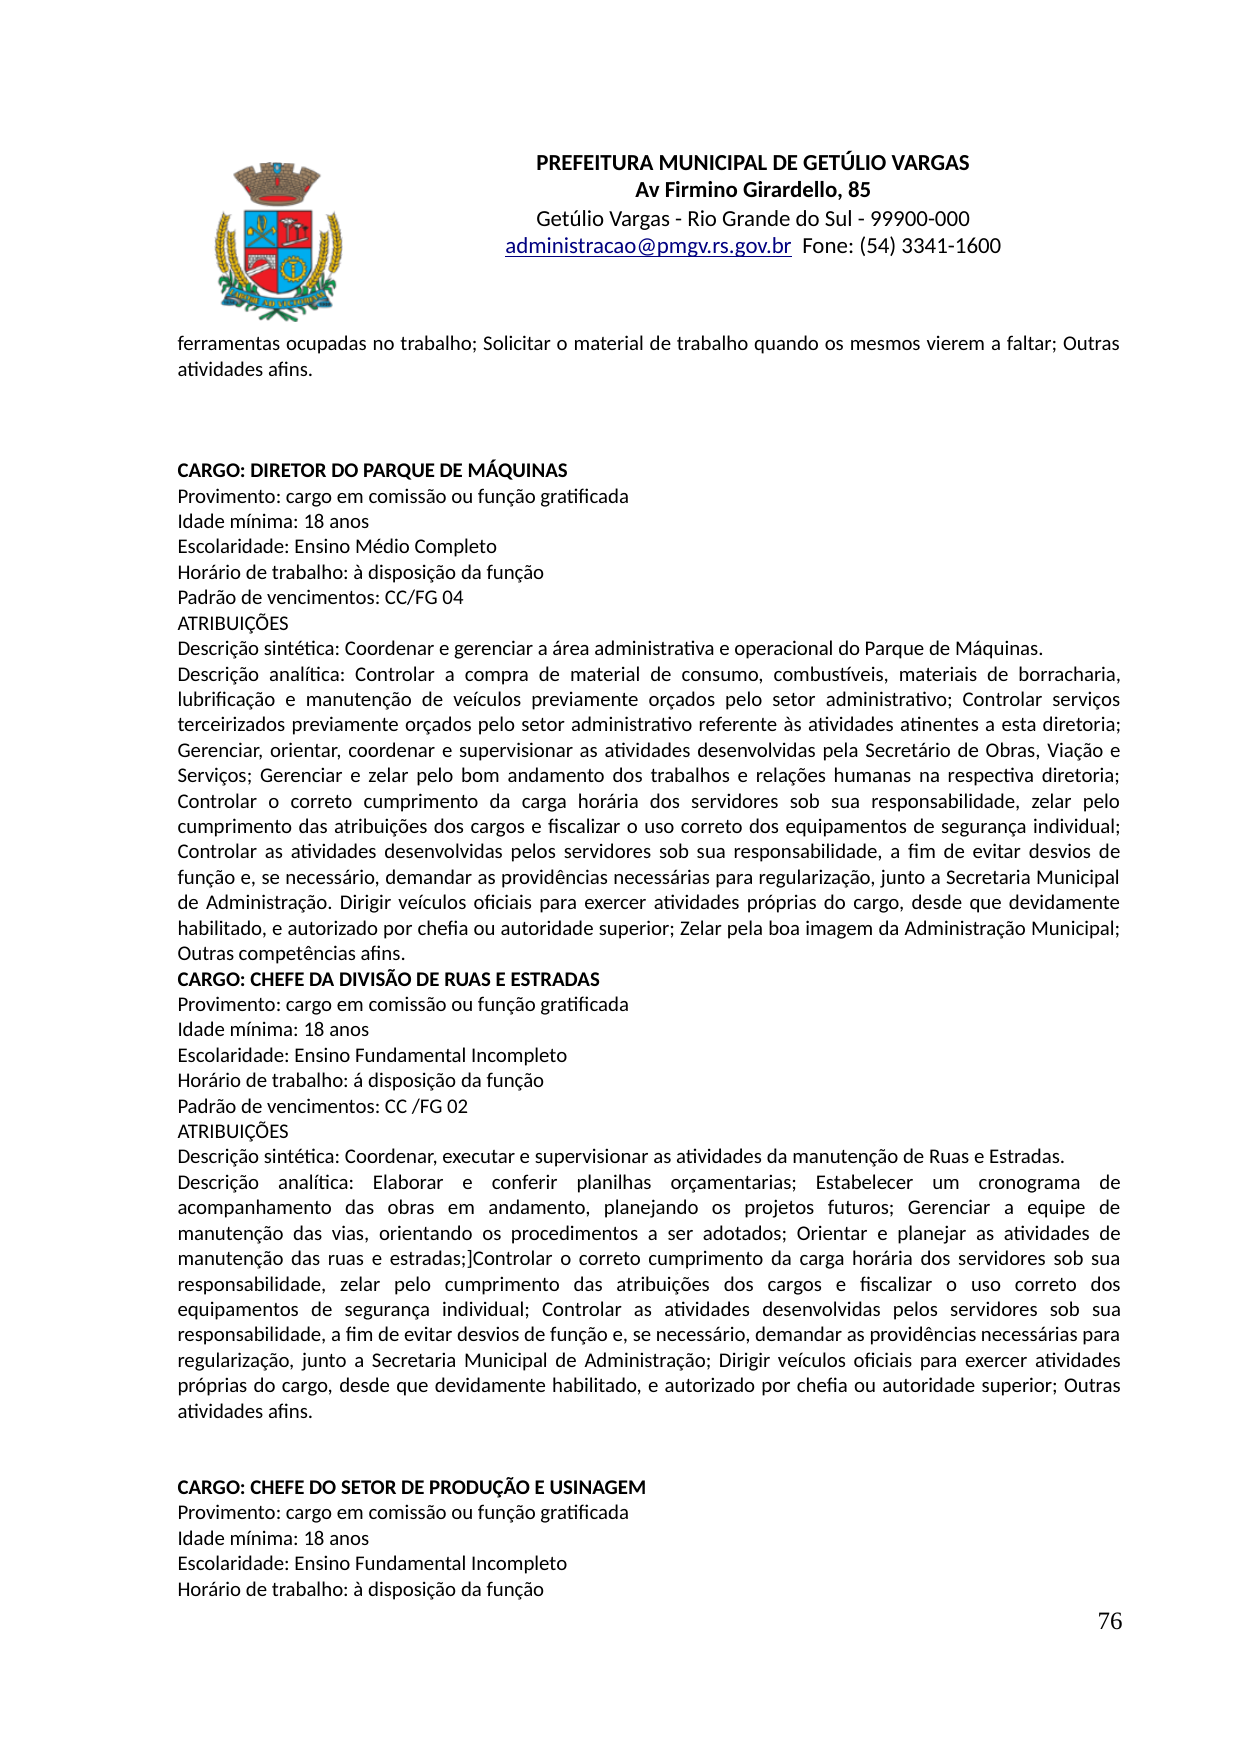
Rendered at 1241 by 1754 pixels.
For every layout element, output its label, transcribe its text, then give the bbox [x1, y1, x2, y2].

text Idade mínima: 18 anos [177, 1017, 1122, 1042]
text Provimento: cargo em comissão ou função gratificada [177, 1499, 1122, 1525]
text Padrão de vencimentos: CC/FG 04 [177, 584, 1122, 610]
text CARGO: CHEFE DO SETOR DE PRODUÇÃO E USINAGEM [177, 1474, 1122, 1499]
text ATRIBUIÇÕES [177, 610, 1122, 635]
text Escolaridade: Ensino Fundamental Incompleto [177, 1042, 1122, 1067]
text Provimento: cargo em comissão ou função gratificada [177, 483, 1122, 508]
text CARGO: DIRETOR DO PARQUE DE MÁQUINAS [177, 457, 1122, 483]
text Padrão de vencimentos: CC /FG 02 [177, 1093, 1122, 1118]
text Escolaridade: Ensino Médio Completo [177, 534, 1122, 559]
text Descrição analítica: Elaborar e conferir planilhas orçamentarias; Estabelecer um cronograma de acompanhamento das obras em andamento, planejando os projetos futuros; Gerenciar a equipe de manutenção das vias, orientando os procedimentos a ser adotados; Orientar e planejar as atividades de manutenção das ruas e estradas;]Controlar o correto cumprimento da carga horária dos servidores sob sua responsabilidade, zelar pelo cumprimento das atribuições dos cargos e fiscalizar o uso correto dos equipamentos de segurança individual; Controlar as atividades desenvolvidas pelos servidores sob sua responsabilidade, a fim de evitar desvios de função e, se necessário, demandar as providências necessárias para regularização, junto a Secretaria Municipal de Administração; Dirigir veículos oficiais para exercer atividades próprias do cargo, desde que devidamente habilitado, e autorizado por chefia ou autoridade superior; Outras atividades afins. [177, 1169, 1122, 1423]
text Descrição sintética: Coordenar e gerenciar a área administrativa e operacional do Parque de Máquinas. [177, 635, 1122, 661]
text Descrição sintética: Coordenar, executar e supervisionar as atividades da manutenção de Ruas e Estradas. [177, 1144, 1122, 1169]
text Provimento: cargo em comissão ou função gratificada [177, 991, 1122, 1017]
text Escolaridade: Ensino Fundamental Incompleto [177, 1550, 1122, 1576]
text Horário de trabalho: à disposição da função [177, 559, 1122, 584]
text Horário de trabalho: á disposição da função [177, 1067, 1122, 1093]
text CARGO: CHEFE DA DIVISÃO DE RUAS E ESTRADAS [177, 966, 1122, 991]
text Descrição analítica: Controlar a compra de material de consumo, combustíveis, materiais de borracharia, lubrificação e manutenção de veículos previamente orçados pelo setor administrativo; Controlar serviços terceirizados previamente orçados pelo setor administrativo referente às atividades atinentes a esta diretoria; Gerenciar, orientar, coordenar e supervisionar as atividades desenvolvidas pela Secretário de Obras, Viação e Serviços; Gerenciar e zelar pelo bom andamento dos trabalhos e relações humanas na respectiva diretoria; Controlar o correto cumprimento da carga horária dos servidores sob sua responsabilidade, zelar pelo cumprimento das atribuições dos cargos e fiscalizar o uso correto dos equipamentos de segurança individual; Controlar as atividades desenvolvidas pelos servidores sob sua responsabilidade, a fim de evitar desvios de função e, se necessário, demandar as providências necessárias para regularização, junto a Secretaria Municipal de Administração. Dirigir veículos oficiais para exercer atividades próprias do cargo, desde que devidamente habilitado, e autorizado por chefia ou autoridade superior; Zelar pela boa imagem da Administração Municipal; Outras competências afins. [177, 661, 1122, 966]
text ferramentas ocupadas no trabalho; Solicitar o material de trabalho quando os mesmos vierem a faltar; Outras atividades afins. [177, 330, 1122, 381]
text Idade mínima: 18 anos [177, 508, 1122, 534]
text Horário de trabalho: à disposição da função [177, 1576, 1122, 1601]
text ATRIBUIÇÕES [177, 1118, 1122, 1144]
text Idade mínima: 18 anos [177, 1525, 1122, 1550]
